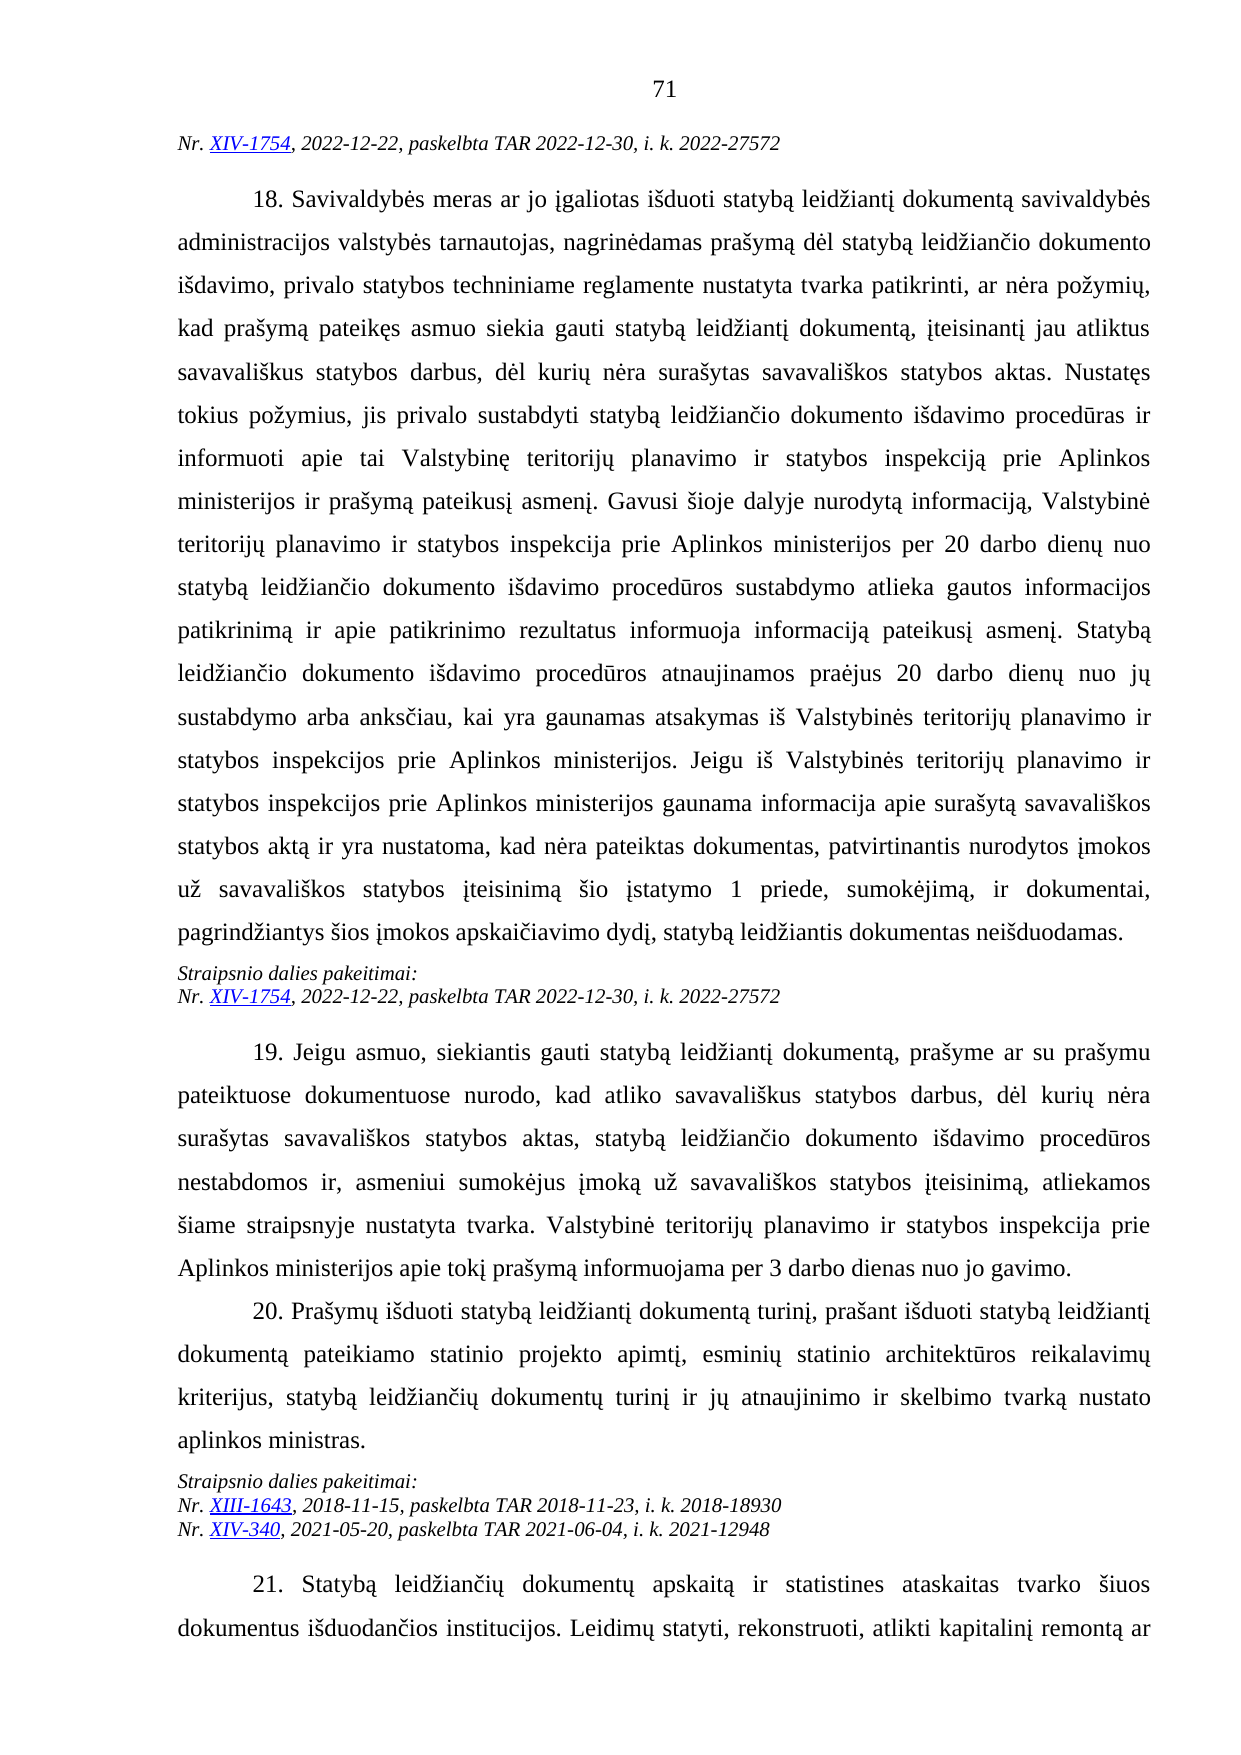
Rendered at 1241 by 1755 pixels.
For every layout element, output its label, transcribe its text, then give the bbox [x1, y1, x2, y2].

text 18. Savivaldybės meras ar jo įgaliotas išduoti statybą leidžiantį dokumentą savivaldybės administracijos valstybės tarnautojas, nagrinėdamas prašymą dėl statybą leidžiančio dokumento išdavimo, privalo statybos techniniame reglamente nustatyta tvarka patikrinti, ar nėra požymių, kad prašymą pateikęs asmuo siekia gauti statybą leidžiantį dokumentą, įteisinantį jau atliktus savavališkus statybos darbus, dėl kurių nėra surašytas savavališkos statybos aktas. Nustatęs tokius požymius, jis privalo sustabdyti statybą leidžiančio dokumento išdavimo procedūras ir informuoti apie tai Valstybinę teritorijų planavimo ir statybos inspekciją prie Aplinkos ministerijos ir prašymą pateikusį asmenį. Gavusi šioje dalyje nurodytą informaciją, Valstybinė teritorijų planavimo ir statybos inspekcija prie Aplinkos ministerijos per 20 darbo dienų nuo statybą leidžiančio dokumento išdavimo procedūros sustabdymo atlieka gautos informacijos patikrinimą ir apie patikrinimo rezultatus informuoja informaciją pateikusį asmenį. Statybą leidžiančio dokumento išdavimo procedūros atnaujinamos praėjus 20 darbo dienų nuo jų sustabdymo arba anksčiau, kai yra gaunamas atsakymas iš Valstybinės teritorijų planavimo ir statybos inspekcijos prie Aplinkos ministerijos. Jeigu iš Valstybinės teritorijų planavimo ir statybos inspekcijos prie Aplinkos ministerijos gaunama informacija apie surašytą savavališkos statybos aktą ir yra nustatoma, kad nėra pateiktas dokumentas, patvirtinantis nurodytos įmokos už savavališkos statybos įteisinimą šio įstatymo 1 priede, sumokėjimą, ir dokumentai, pagrindžiantys šios įmokos apskaičiavimo dydį, statybą leidžiantis dokumentas neišduodamas. [177, 184, 1152, 946]
text Straipsnio dalies pakeitimai: [177, 1468, 1152, 1493]
text Nr. XIV-1754, 2022-12-22, paskelbta TAR 2022-12-30, i. k. 2022-27572 [177, 984, 1152, 1008]
text Straipsnio dalies pakeitimai: [177, 960, 1152, 984]
text 20. Prašymų išduoti statybą leidžiantį dokumentą turinį, prašant išduoti statybą leidžiantį dokumentą pateikiamo statinio projekto apimtį, esminių statinio architektūros reikalavimų kriterijus, statybą leidžiančių dokumentų turinį ir jų atnaujinimo ir skelbimo tvarką nustato aplinkos ministras. [177, 1296, 1152, 1454]
text Nr. XIV-340, 2021-05-20, paskelbta TAR 2021-06-04, i. k. 2021-12948 [177, 1517, 1152, 1541]
text 19. Jeigu asmuo, siekiantis gauti statybą leidžiantį dokumentą, prašyme ar su prašymu pateiktuose dokumentuose nurodo, kad atliko savavališkus statybos darbus, dėl kurių nėra surašytas savavališkos statybos aktas, statybą leidžiančio dokumento išdavimo procedūros nestabdomos ir, asmeniui sumokėjus įmoką už savavališkos statybos įteisinimą, atliekamos šiame straipsnyje nustatyta tvarka. Valstybinė teritorijų planavimo ir statybos inspekcija prie Aplinkos ministerijos apie tokį prašymą informuojama per 3 darbo dienas nuo jo gavimo. [177, 1037, 1152, 1282]
text Nr. XIII-1643, 2018-11-15, paskelbta TAR 2018-11-23, i. k. 2018-18930 [177, 1493, 1152, 1517]
text 21. Statybą leidžiančių dokumentų apskaitą ir statistines ataskaitas tvarko šiuos dokumentus išduodančios institucijos. Leidimų statyti, rekonstruoti, atlikti kapitalinį remontą ar [177, 1569, 1152, 1641]
text Nr. XIV-1754, 2022-12-22, paskelbta TAR 2022-12-30, i. k. 2022-27572 [177, 131, 1152, 155]
